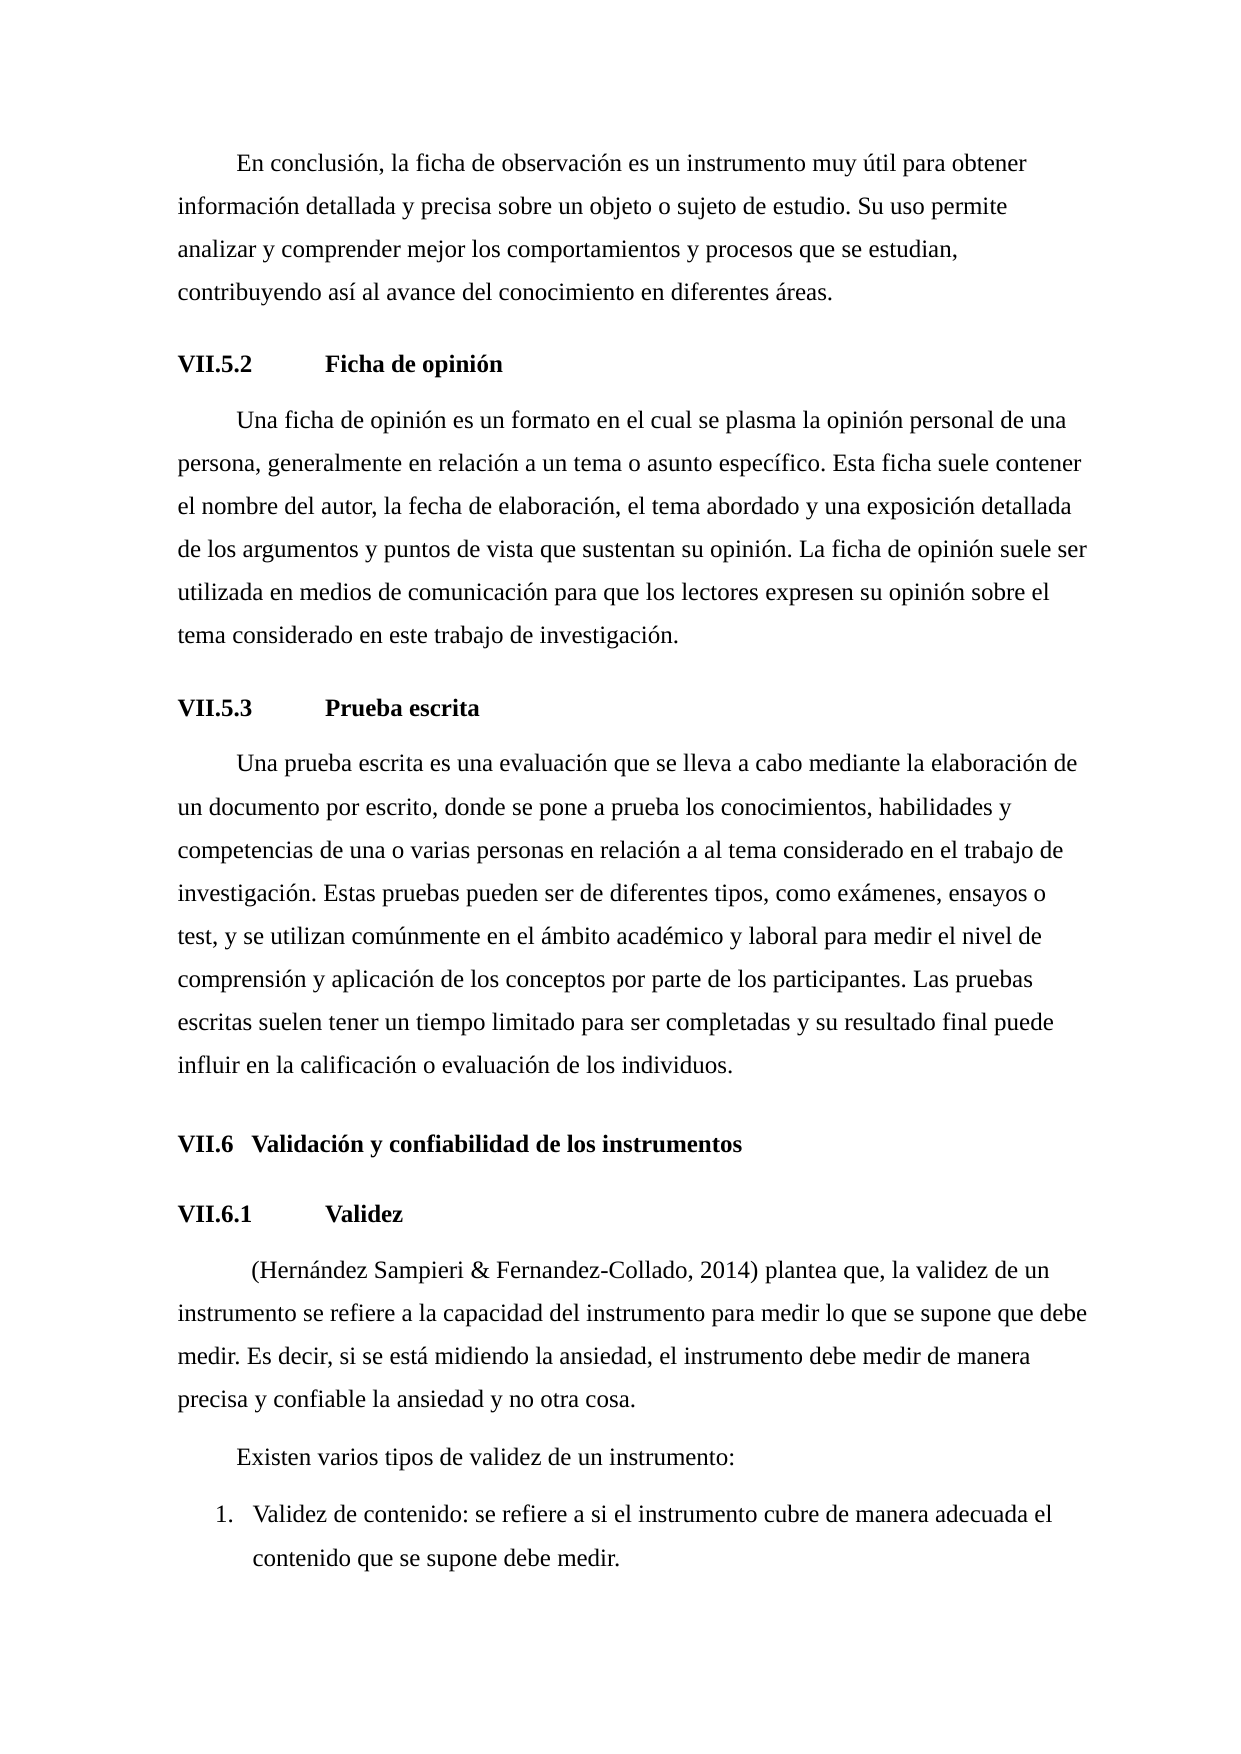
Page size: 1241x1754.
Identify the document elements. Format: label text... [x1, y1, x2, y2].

text Existen varios tipos de validez de un instrumento: [177, 1442, 1093, 1471]
subtitle Prueba escrita [177, 693, 1093, 722]
text (Hernández Sampieri & Fernandez-Collado, 2014) plantea que, la validez de un instrumento se refiere a la capacidad del instrumento para medir lo que se supone que debe medir. Es decir, si se está midiendo la ansiedad, el instrumento debe medir de manera precisa y confiable la ansiedad y no otra cosa. [177, 1255, 1093, 1413]
subtitle Ficha de opinión [177, 349, 1093, 378]
text Una prueba escrita es una evaluación que se lleva a cabo mediante la elaboración de un documento por escrito, donde se pone a prueba los conocimientos, habilidades y competencias de una o varias personas en relación a al tema considerado en el trabajo de investigación. Estas pruebas pueden ser de diferentes tipos, como exámenes, ensayos o test, y se utilizan comúnmente en el ámbito académico y laboral para medir el nivel de comprensión y aplicación de los conceptos por parte de los participantes. Las pruebas escritas suelen tener un tiempo limitado para ser completadas y su resultado final puede influir en la calificación o evaluación de los individuos. [177, 748, 1093, 1079]
text Una ficha de opinión es un formato en el cual se plasma la opinión personal de una persona, generalmente en relación a un tema o asunto específico. Esta ficha suele contener el nombre del autor, la fecha de elaboración, el tema abordado y una exposición detallada de los argumentos y puntos de vista que sustentan su opinión. La ficha de opinión suele ser utilizada en medios de comunicación para que los lectores expresen su opinión sobre el tema considerado en este trabajo de investigación. [177, 405, 1093, 649]
subtitle Validez [177, 1199, 1093, 1228]
list Validez de contenido: se refiere a si el instrumento cubre de manera adecuada el contenido que se supone debe medir. [215, 1499, 1093, 1571]
text En conclusión, la ficha de observación es un instrumento muy útil para obtener información detallada y precisa sobre un objeto o sujeto de estudio. Su uso permite analizar y comprender mejor los comportamientos y procesos que se estudian, contribuyendo así al avance del conocimiento en diferentes áreas. [177, 148, 1093, 306]
subtitle Validación y confiabilidad de los instrumentos [177, 1129, 1093, 1158]
